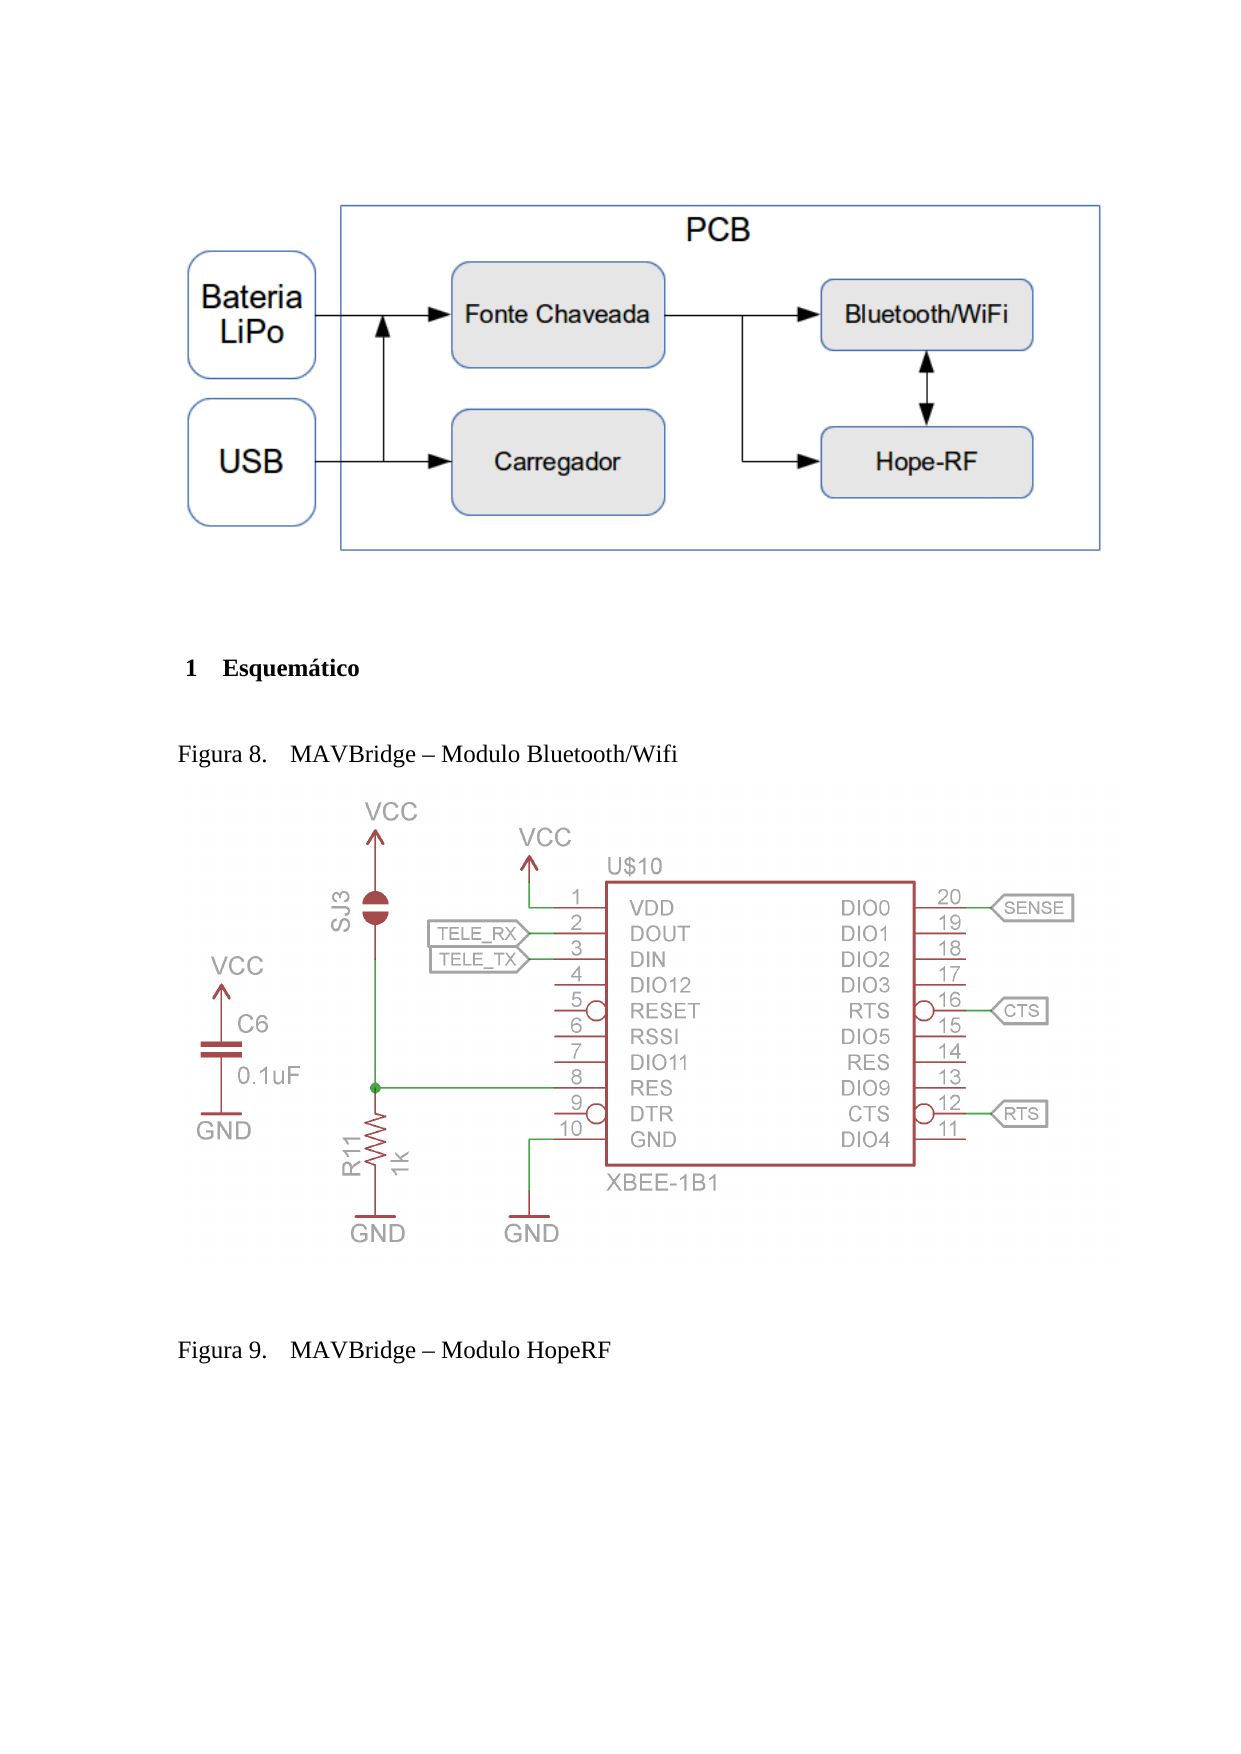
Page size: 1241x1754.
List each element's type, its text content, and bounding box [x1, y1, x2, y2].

picture [177, 782, 1122, 1263]
list MAVBridge – Modulo HopeRF [177, 1335, 1121, 1364]
list Esquemático [185, 653, 1121, 681]
list MAVBridge – Modulo Bluetooth/Wifi [177, 739, 1121, 768]
picture [177, 177, 1122, 567]
